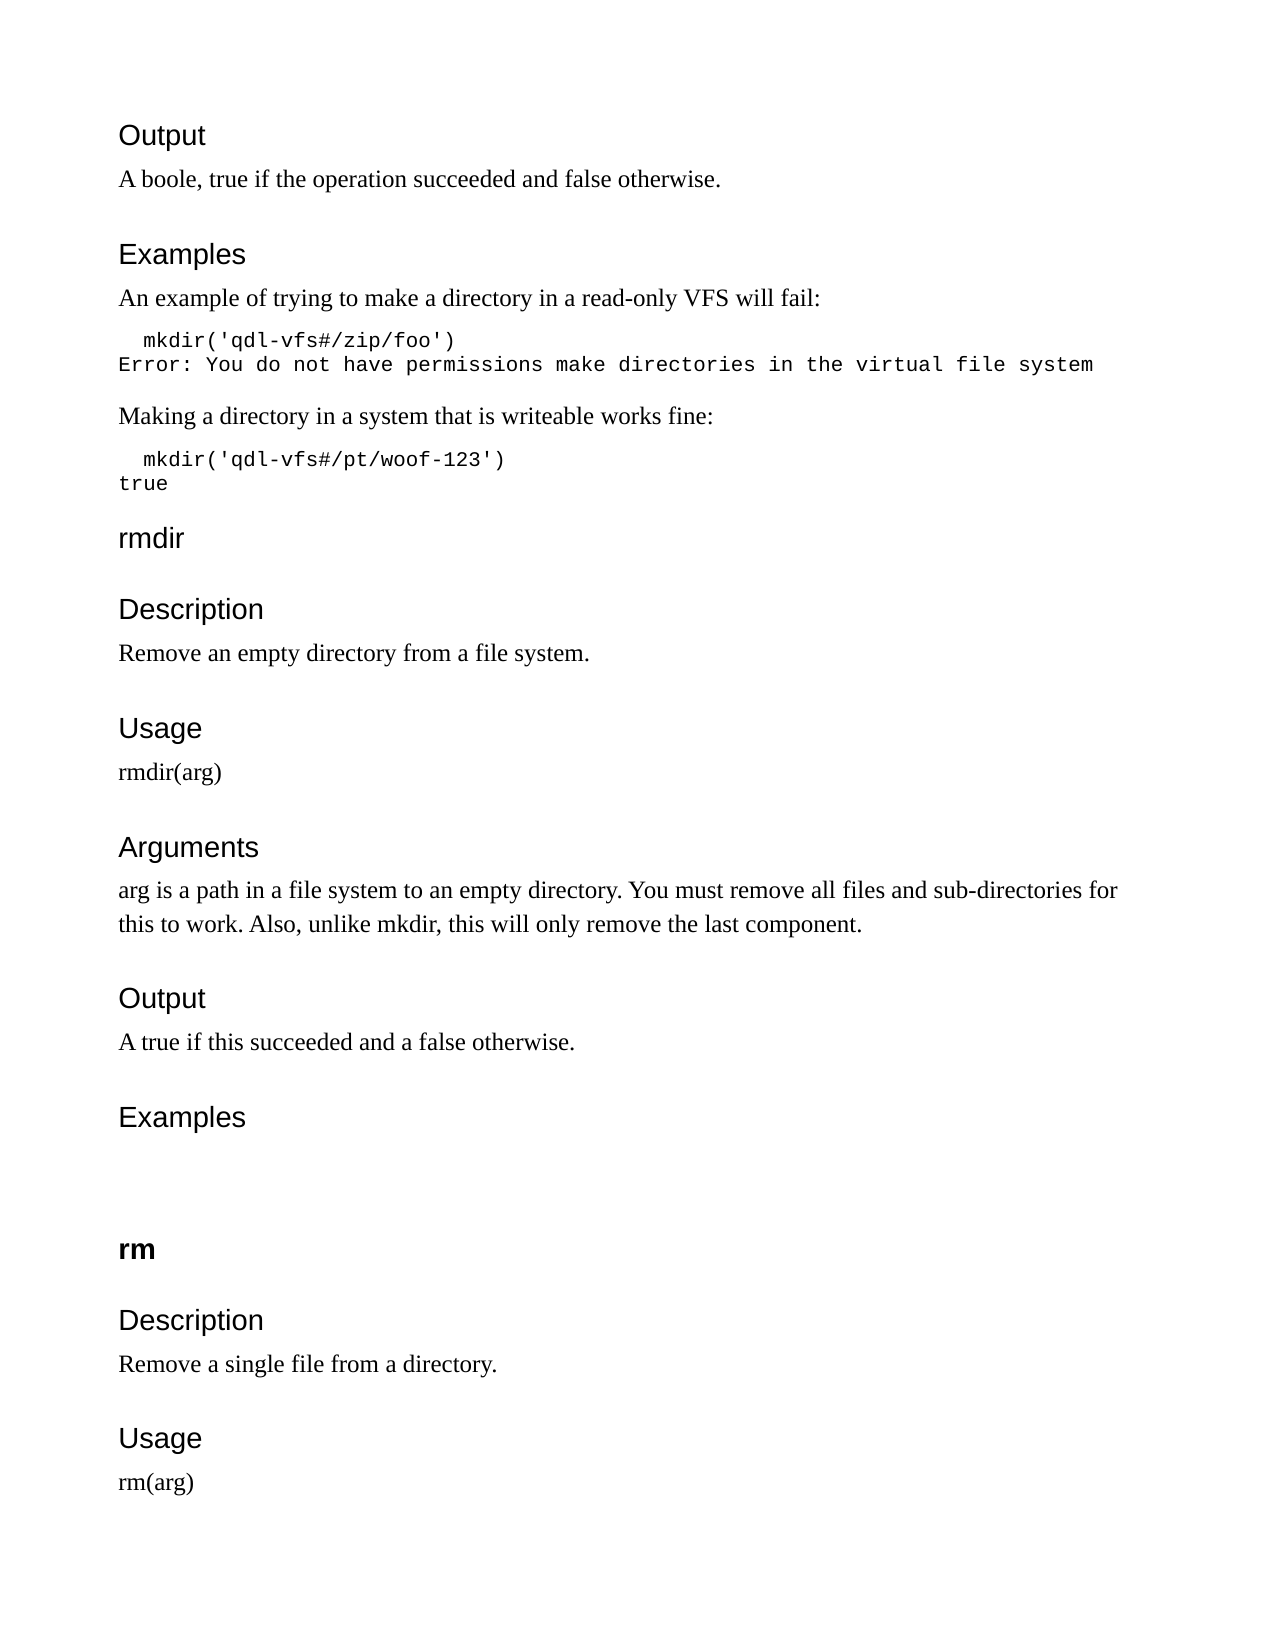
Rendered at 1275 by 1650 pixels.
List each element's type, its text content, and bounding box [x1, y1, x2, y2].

subtitle Examples [118, 237, 1157, 270]
text Making a directory in a system that is writeable works fine: [118, 401, 1157, 430]
text rm(arg) [118, 1467, 1157, 1496]
text mkdir('qdl-vfs#/pt/woof-123') [118, 449, 1157, 473]
text rmdir(arg) [118, 757, 1157, 786]
text An example of trying to make a directory in a read-only VFS will fail: [118, 283, 1157, 312]
text Error: You do not have permissions make directories in the virtual file system [118, 354, 1157, 378]
subtitle Arguments [118, 829, 1157, 863]
subtitle Output [118, 118, 1157, 152]
text A boole, true if the operation succeeded and false otherwise. [118, 164, 1157, 193]
text A true if this succeeded and a false otherwise. [118, 1027, 1157, 1056]
subtitle Usage [118, 711, 1157, 744]
subtitle rmdir [118, 521, 1157, 555]
text mkdir('qdl-vfs#/zip/foo') [118, 330, 1157, 354]
subtitle rm [118, 1232, 1157, 1265]
subtitle Description [118, 1303, 1157, 1336]
subtitle Description [118, 592, 1157, 626]
subtitle Output [118, 981, 1157, 1015]
subtitle Examples [118, 1100, 1157, 1133]
text arg is a path in a file system to an empty directory. You must remove all files and sub-directories for this to work. Also, unlike mkdir, this will only remove the last component. [118, 876, 1157, 937]
text true [118, 473, 1157, 496]
text Remove a single file from a directory. [118, 1349, 1157, 1378]
subtitle Usage [118, 1421, 1157, 1455]
text Remove an empty directory from a file system. [118, 638, 1157, 667]
